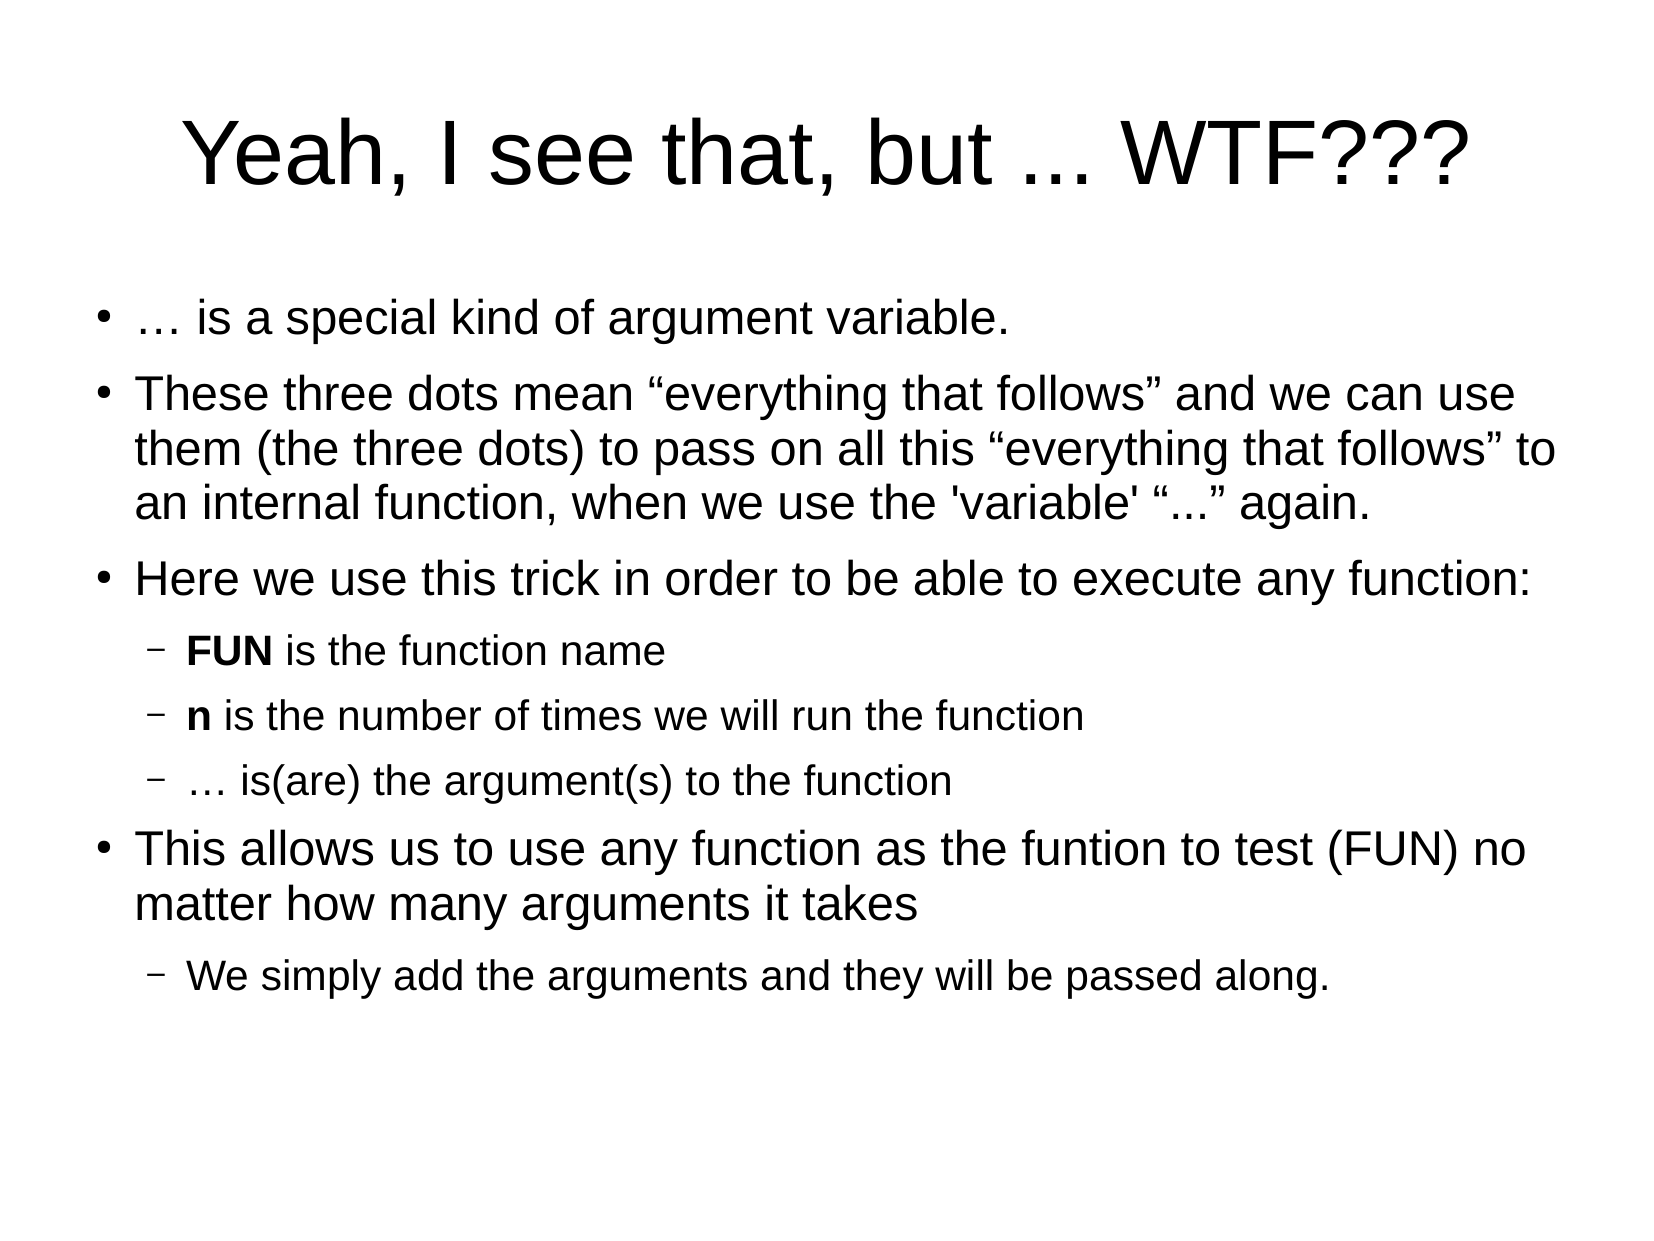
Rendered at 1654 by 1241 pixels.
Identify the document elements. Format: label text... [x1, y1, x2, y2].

list … is a special kind of argument variable. These three dots mean “everything that follows” and we can use them (the three dots) to pass on all this “everything that follows” to an internal function, when we use the 'variable' “...” again. Here we use this trick in order to be able to execute any function: FUN is the function name n is the number of times we will run the function … is(are) the argument(s) to the function This allows us to use any function as the funtion to test (FUN) no matter how many arguments it takes We simply add the arguments and they will be passed along. [82, 290, 1571, 1010]
title Yeah, I see that, but ... WTF??? [82, 49, 1571, 257]
